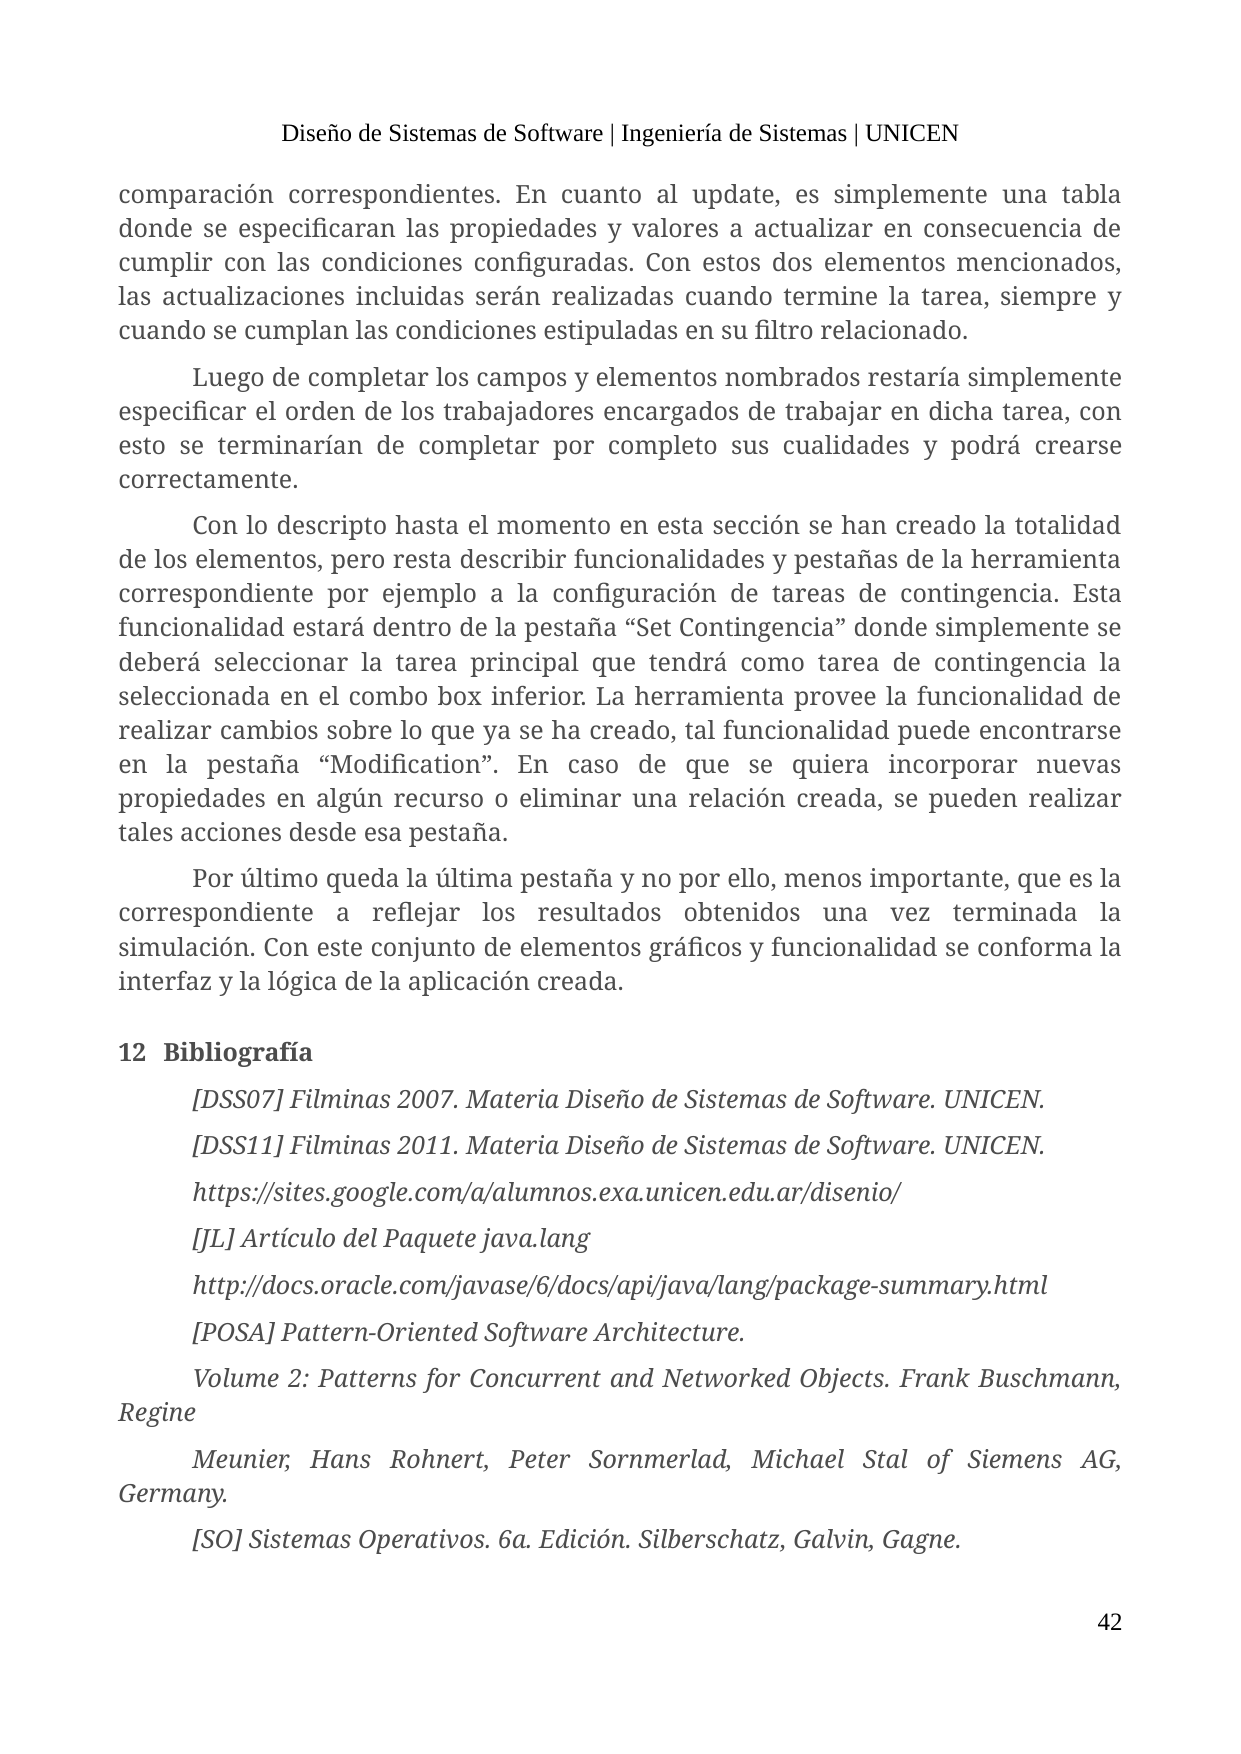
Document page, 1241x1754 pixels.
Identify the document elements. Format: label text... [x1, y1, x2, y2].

text [SO] Sistemas Operativos. 6a. Edición. Silberschatz, Galvin, Gagne. [118, 1522, 1122, 1556]
text Luego de completar los campos y elementos nombrados restaría simplemente especificar el orden de los trabajadores encargados de trabajar en dicha tarea, con esto se terminarían de completar por completo sus cualidades y podrá crearse correctamente. [118, 359, 1122, 495]
text Con lo descripto hasta el momento en esta sección se han creado la totalidad de los elementos, pero resta describir funcionalidades y pestañas de la herramienta correspondiente por ejemplo a la configuración de tareas de contingencia. Esta funcionalidad estará dentro de la pestaña “Set Contingencia” donde simplemente se deberá seleccionar la tarea principal que tendrá como tarea de contingencia la seleccionada en el combo box inferior. La herramienta provee la funcionalidad de realizar cambios sobre lo que ya se ha creado, tal funcionalidad puede encontrarse en la pestaña “Modification”. En caso de que se quiera incorporar nuevas propiedades en algún recurso o eliminar una relación creada, se pueden realizar tales acciones desde esa pestaña. [118, 508, 1122, 848]
text comparación correspondientes. En cuanto al update, es simplemente una tabla donde se especificaran las propiedades y valores a actualizar en consecuencia de cumplir con las condiciones configuradas. Con estos dos elementos mencionados, las actualizaciones incluidas serán realizadas cuando termine la tarea, siempre y cuando se cumplan las condiciones estipuladas en su filtro relacionado. [118, 176, 1122, 347]
text [DSS11] Filminas 2011. Materia Diseño de Sistemas de Software. UNICEN. [118, 1128, 1122, 1162]
text Volume 2: Patterns for Concurrent and Networked Objects. Frank Buschmann, Regine [118, 1361, 1122, 1429]
subtitle Bibliografía [118, 1035, 1122, 1069]
text Meunier, Hans Rohnert, Peter Sornmerlad, Michael Stal of Siemens AG, Germany. [118, 1441, 1122, 1509]
text Por último queda la última pestaña y no por ello, menos importante, que es la correspondiente a reflejar los resultados obtenidos una vez terminada la simulación. Con este conjunto de elementos gráficos y funcionalidad se conforma la interfaz y la lógica de la aplicación creada. [118, 861, 1122, 997]
text https://sites.google.com/a/alumnos.exa.unicen.edu.ar/disenio/ [118, 1174, 1122, 1208]
text [POSA] Pattern-Oriented Software Architecture. [118, 1314, 1122, 1348]
text [JL] Artículo del Paquete java.lang [118, 1221, 1122, 1255]
text http://docs.oracle.com/javase/6/docs/api/java/lang/package-summary.html [118, 1268, 1122, 1302]
text [DSS07] Filminas 2007. Materia Diseño de Sistemas de Software. UNICEN. [118, 1081, 1122, 1115]
